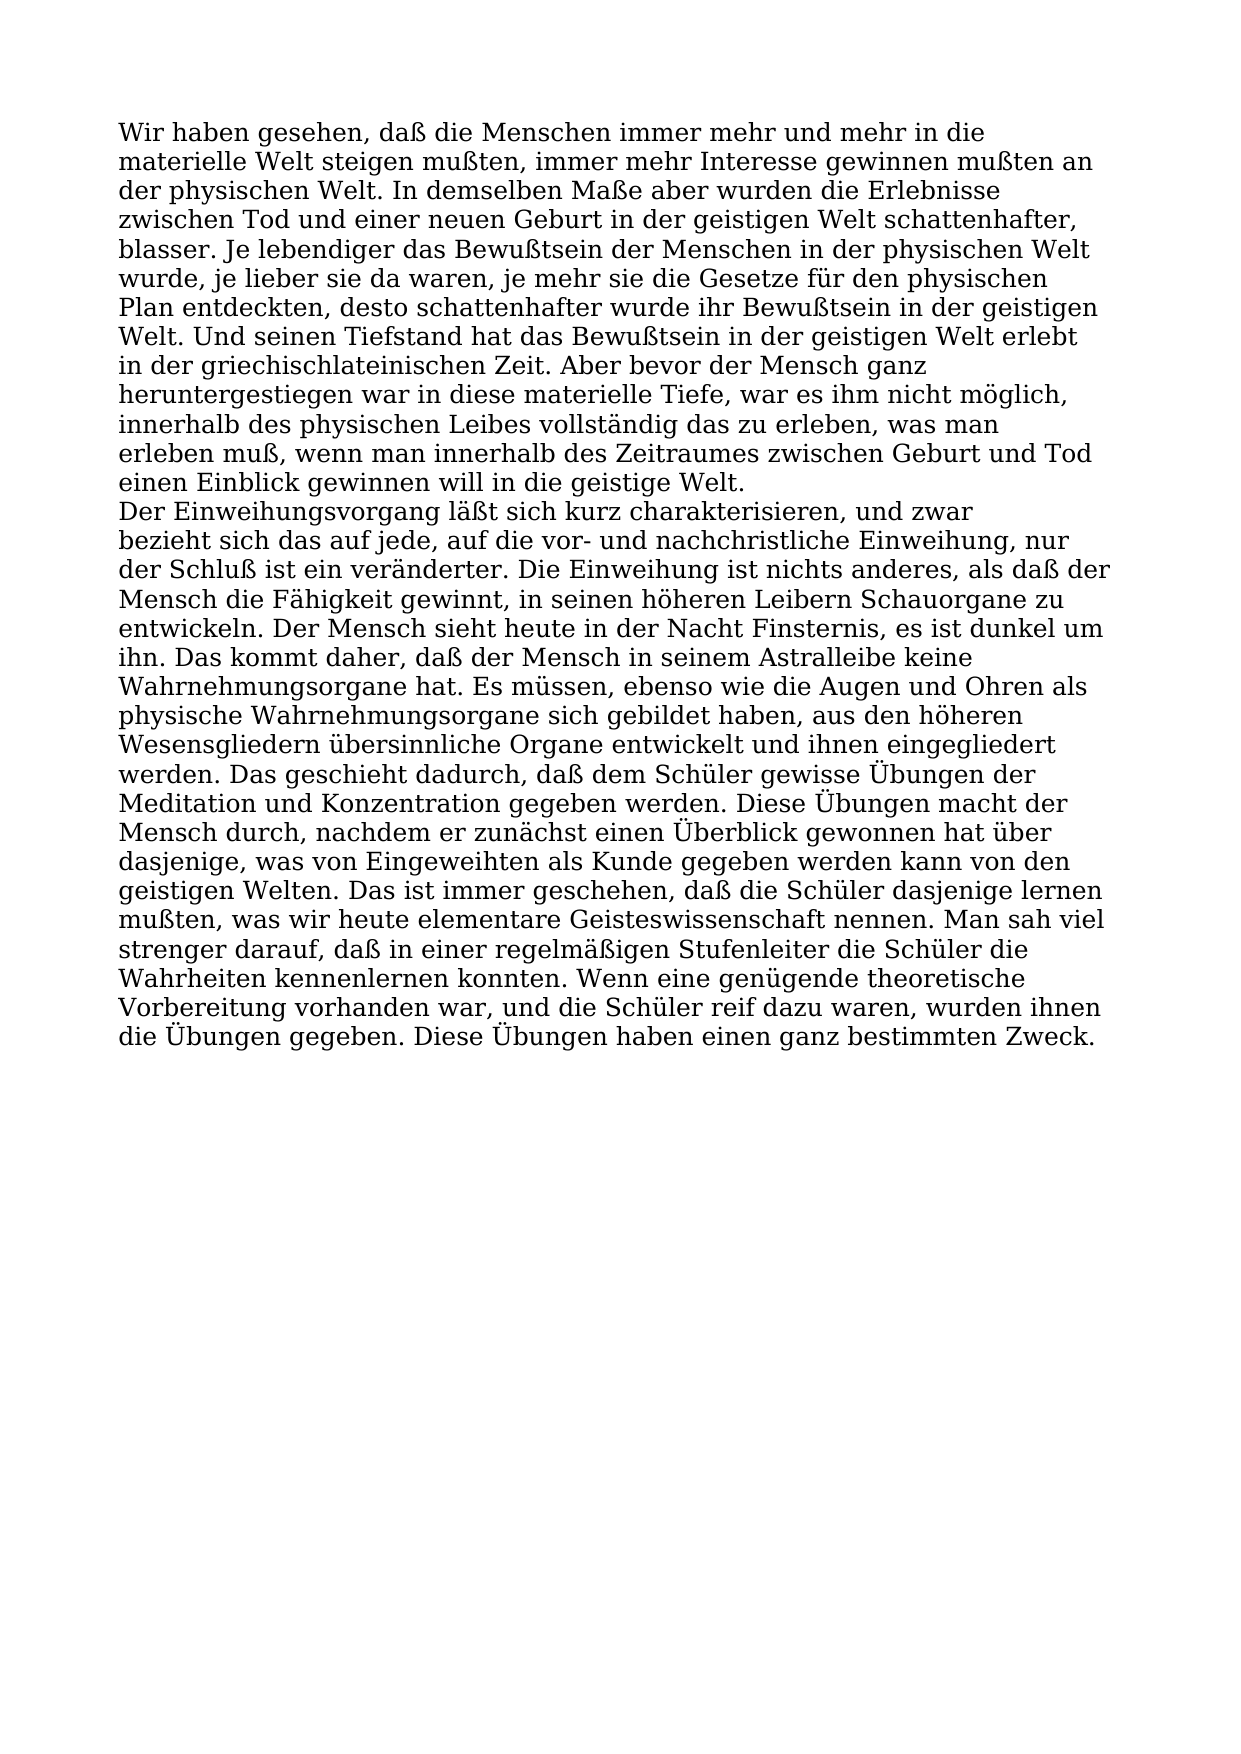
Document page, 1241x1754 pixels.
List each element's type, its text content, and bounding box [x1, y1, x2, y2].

text Meditation und Konzentration gegeben werden. Diese Übungen macht der [118, 789, 1122, 818]
text die Übungen gegeben. Diese Übungen haben einen ganz bestimmten Zweck. [118, 1022, 1122, 1051]
text der Schluß ist ein veränderter. Die Einweihung ist nichts anderes, als daß der [118, 556, 1122, 585]
text erleben muß, wenn man innerhalb des Zeitraumes zwischen Geburt und Tod [118, 439, 1122, 468]
text in der griechischlateinischen Zeit. Aber bevor der Mensch ganz [118, 351, 1122, 381]
text Welt. Und seinen Tiefstand hat das Bewußtsein in der geistigen Welt erlebt [118, 322, 1122, 351]
text Wir haben gesehen, daß die Menschen immer mehr und mehr in die [118, 118, 1122, 147]
text Vorbereitung vorhanden war, und die Schüler reif dazu waren, wurden ihnen [118, 993, 1122, 1022]
text einen Einblick gewinnen will in die geistige Welt. [118, 468, 1122, 497]
text Wahrnehmungsorgane hat. Es müssen, ebenso wie die Augen und Ohren als [118, 672, 1122, 701]
text Plan entdeckten, desto schattenhafter wurde ihr Bewußtsein in der geistigen [118, 293, 1122, 322]
text Mensch die Fähigkeit gewinnt, in seinen höheren Leibern Schauorgane zu [118, 585, 1122, 614]
text wurde, je lieber sie da waren, je mehr sie die Gesetze für den physischen [118, 264, 1122, 293]
text zwischen Tod und einer neuen Geburt in der geistigen Welt schattenhafter, [118, 206, 1122, 235]
text Der Einweihungsvorgang läßt sich kurz charakterisieren, und zwar [118, 497, 1122, 526]
text der physischen Welt. In demselben Maße aber wurden die Erlebnisse [118, 176, 1122, 206]
text heruntergestiegen war in diese materielle Tiefe, war es ihm nicht möglich, [118, 381, 1122, 410]
text mußten, was wir heute elementare Geisteswissenschaft nennen. Man sah viel [118, 906, 1122, 935]
text geistigen Welten. Das ist immer geschehen, daß die Schüler dasjenige lernen [118, 876, 1122, 906]
text innerhalb des physischen Leibes vollständig das zu erleben, was man [118, 410, 1122, 439]
text Wahrheiten kennenlernen konnten. Wenn eine genügende theoretische [118, 964, 1122, 993]
text Wesensgliedern übersinnliche Organe entwickelt und ihnen eingegliedert [118, 731, 1122, 760]
text Mensch durch, nachdem er zunächst einen Überblick gewonnen hat über [118, 818, 1122, 847]
text blasser. Je lebendiger das Bewußtsein der Menschen in der physischen Welt [118, 235, 1122, 264]
text werden. Das geschieht dadurch, daß dem Schüler gewisse Übungen der [118, 760, 1122, 789]
text strenger darauf, daß in einer regelmäßigen Stufenleiter die Schüler die [118, 935, 1122, 964]
text ihn. Das kommt daher, daß der Mensch in seinem Astralleibe keine [118, 643, 1122, 672]
text materielle Welt steigen mußten, immer mehr Interesse gewinnen mußten an [118, 147, 1122, 176]
text entwickeln. Der Mensch sieht heute in der Nacht Finsternis, es ist dunkel um [118, 614, 1122, 643]
text physische Wahrnehmungsorgane sich gebildet haben, aus den höheren [118, 701, 1122, 731]
text bezieht sich das auf jede, auf die vor- und nachchristliche Einweihung, nur [118, 526, 1122, 556]
text dasjenige, was von Eingeweihten als Kunde gegeben werden kann von den [118, 847, 1122, 876]
